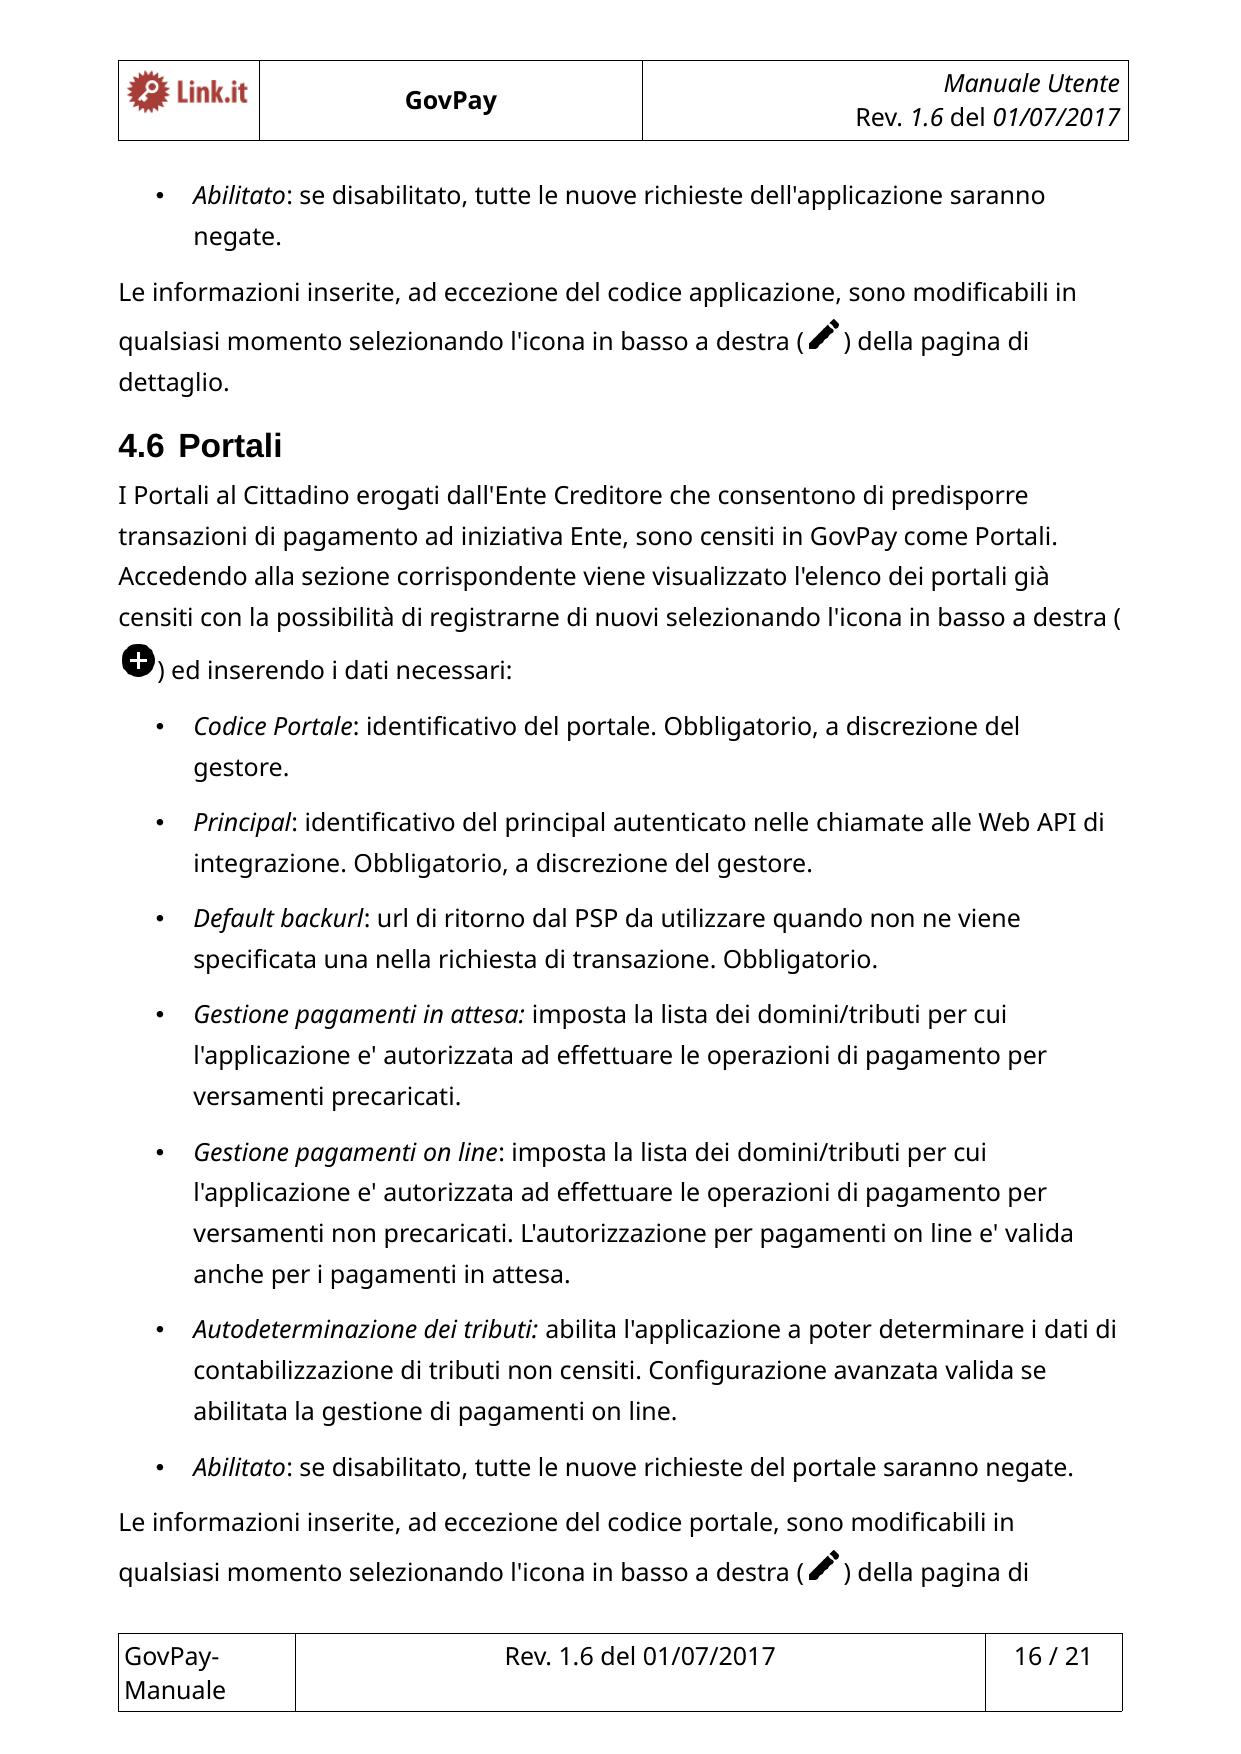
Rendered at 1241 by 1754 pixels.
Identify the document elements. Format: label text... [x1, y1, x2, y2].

picture [118, 640, 158, 680]
list Gestione pagamenti on line: imposta la lista dei domini/tributi per cui l'applicazione e' autorizzata ad effettuare le operazioni di pagamento per versamenti non precaricati. L'autorizzazione per pagamenti on line e' valida anche per i pagamenti in attesa. [156, 1134, 1122, 1291]
text Le informazioni inserite, ad eccezione del codice applicazione, sono modificabili in qualsiasi momento selezionando l'icona in basso a destra () della pagina di dettaglio. [118, 274, 1122, 399]
list Default backurl: url di ritorno dal PSP da utilizzare quando non ne viene specificata una nella richiesta di transazione. Obbligatorio. [156, 901, 1122, 976]
list Abilitato: se disabilitato, tutte le nuove richieste del portale saranno negate. [156, 1449, 1122, 1483]
list Autodeterminazione dei tributi: abilita l'applicazione a poter determinare i dati di contabilizzazione di tributi non censiti. Configurazione avanzata valida se abilitata la gestione di pagamenti on line. [156, 1312, 1122, 1428]
list Principal: identificativo del principal autenticato nelle chiamate alle Web API di integrazione. Obbligatorio, a discrezione del gestore. [156, 804, 1122, 879]
picture [804, 1545, 844, 1585]
text Le informazioni inserite, ad eccezione del codice portale, sono modificabili in qualsiasi momento selezionando l'icona in basso a destra () della pagina di [118, 1504, 1122, 1588]
text I Portali al Cittadino erogati dall'Ente Creditore che consentono di predisporre transazioni di pagamento ad iniziativa Ente, sono censiti in GovPay come Portali. Accedendo alla sezione corrispondente viene visualizzato l'elenco dei portali già censiti con la possibilità di registrarne di nuovi selezionando l'icona in basso a destra () ed inserendo i dati necessari: [118, 477, 1122, 687]
picture [123, 65, 254, 119]
list Abilitato: se disabilitato, tutte le nuove richieste dell'applicazione saranno negate. [156, 178, 1122, 253]
list Codice Portale: identificativo del portale. Obbligatorio, a discrezione del gestore. [156, 708, 1122, 783]
picture [804, 315, 844, 354]
subtitle Portali [118, 426, 1122, 465]
list Gestione pagamenti in attesa: imposta la lista dei domini/tributi per cui l'applicazione e' autorizzata ad effettuare le operazioni di pagamento per versamenti precaricati. [156, 997, 1122, 1113]
